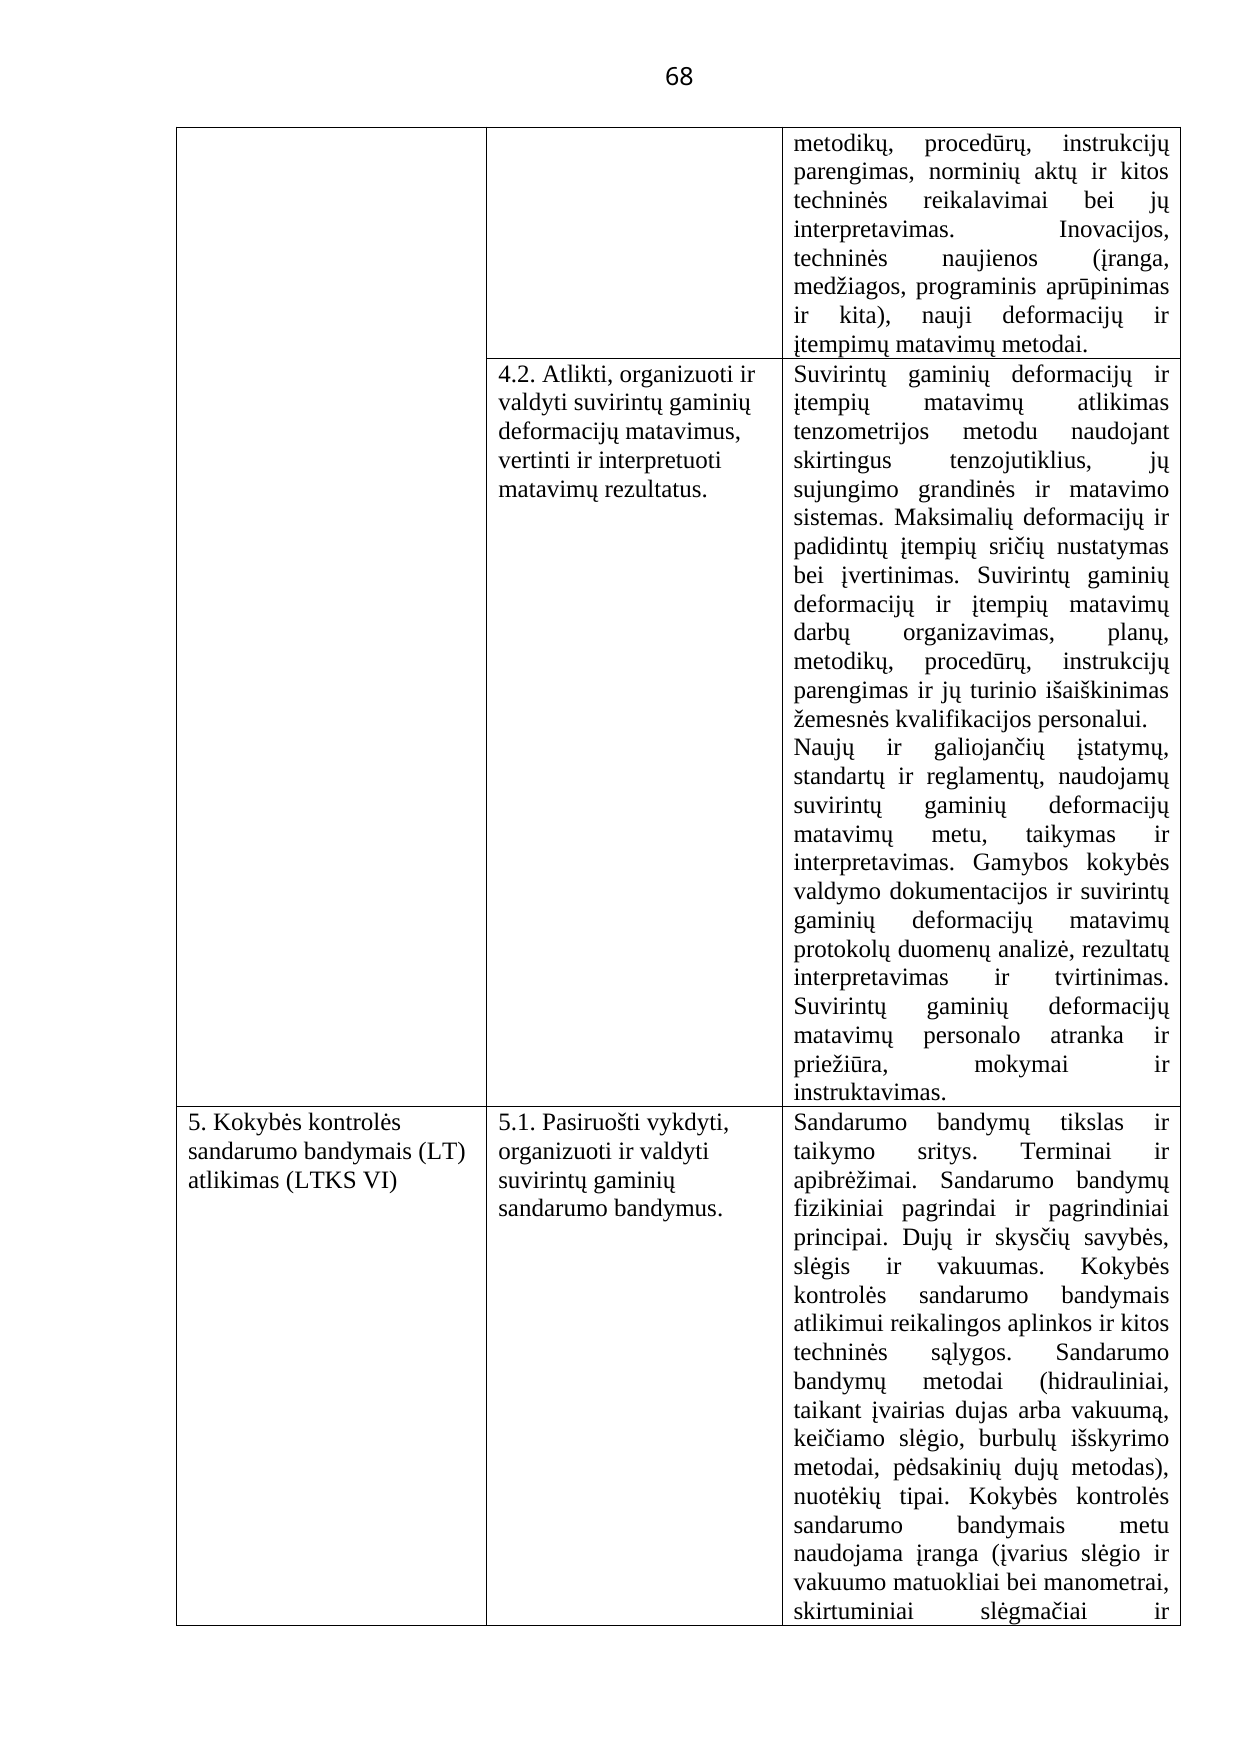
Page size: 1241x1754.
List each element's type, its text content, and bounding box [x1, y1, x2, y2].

table_cell Suvirintų gaminių deformacijų ir įtempių matavimų atlikimas tenzometrijos metodu naudojant skirtingus tenzojutiklius, jų sujungimo grandinės ir matavimo sistemas. Maksimalių deformacijų ir padidintų įtempių sričių nustatymas bei įvertinimas. Suvirintų gaminių deformacijų ir įtempių matavimų darbų organizavimas, planų, metodikų, procedūrų, instrukcijų parengimas ir jų turinio išaiškinimas žemesnės kvalifikacijos personalui. Naujų ir galiojančių įstatymų, standartų ir reglamentų, naudojamų suvirintų gaminių deformacijų matavimų metu, taikymas ir interpretavimas. Gamybos kokybės valdymo dokumentacijos ir suvirintų gaminių deformacijų matavimų protokolų duomenų analizė, rezultatų interpretavimas ir tvirtinimas. Suvirintų gaminių deformacijų matavimų personalo atranka ir priežiūra, mokymai ir instruktavimas. [783, 359, 1180, 1106]
table_cell [487, 128, 782, 358]
table_cell metodikų, procedūrų, instrukcijų parengimas, norminių aktų ir kitos techninės reikalavimai bei jų interpretavimas. Inovacijos, techninės naujienos (įranga, medžiagos, programinis aprūpinimas ir kita), nauji deformacijų ir įtempimų matavimų metodai. [783, 128, 1180, 358]
table_cell 5. Kokybės kontrolės sandarumo bandymais (LT) atlikimas (LTKS VI) [177, 1107, 486, 1625]
table_cell 5.1. Pasiruošti vykdyti, organizuoti ir valdyti suvirintų gaminių sandarumo bandymus. [487, 1107, 782, 1625]
table_cell [177, 128, 486, 1106]
table_cell Sandarumo bandymų tikslas ir taikymo sritys. Terminai ir apibrėžimai. Sandarumo bandymų fizikiniai pagrindai ir pagrindiniai principai. Dujų ir skysčių savybės, slėgis ir vakuumas. Kokybės kontrolės sandarumo bandymais atlikimui reikalingos aplinkos ir kitos techninės sąlygos. Sandarumo bandymų metodai (hidrauliniai, taikant įvairias dujas arba vakuumą, keičiamo slėgio, burbulų išskyrimo metodai, pėdsakinių dujų metodas), nuotėkių tipai. Kokybės kontrolės sandarumo bandymais metu naudojama įranga (įvarius slėgio ir vakuumo matuokliai bei manometrai, skirtuminiai slėgmačiai ir [783, 1107, 1180, 1625]
table_cell 4.2. Atlikti, organizuoti ir valdyti suvirintų gaminių deformacijų matavimus, vertinti ir interpretuoti matavimų rezultatus. [487, 359, 782, 1106]
